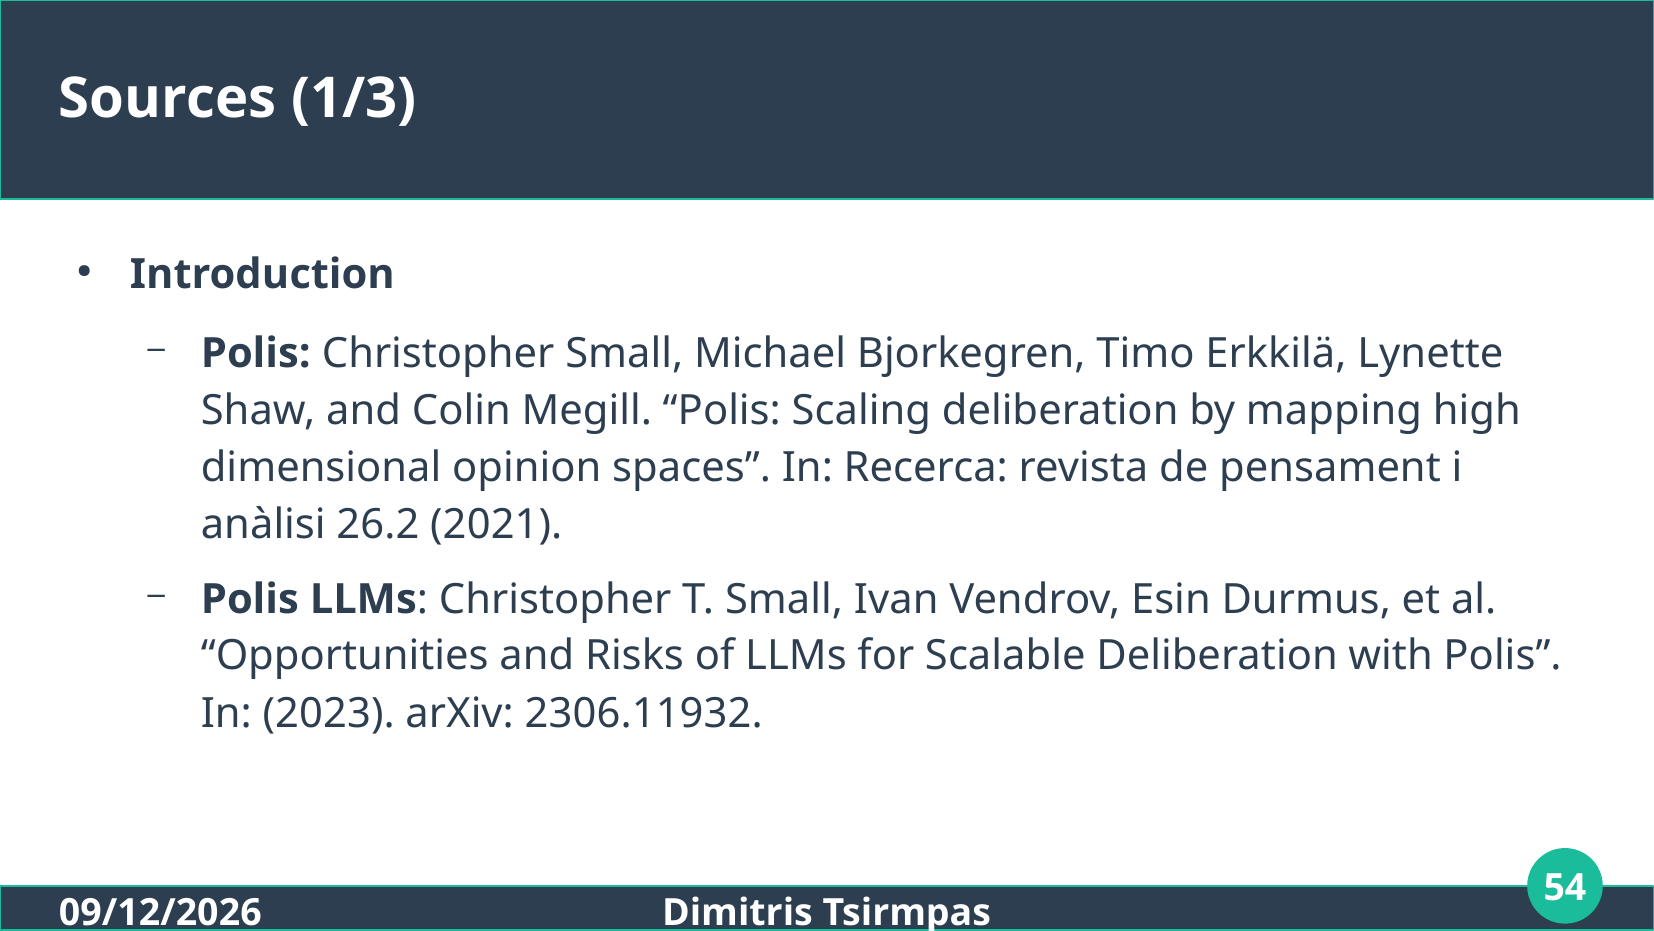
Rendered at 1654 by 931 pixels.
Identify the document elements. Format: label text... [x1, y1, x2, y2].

list Introduction Polis: Christopher Small, Michael Bjorkegren, Timo Erkkilä, Lynette Shaw, and Colin Megill. “Polis: Scaling deliberation by mapping high dimensional opinion spaces”. In: Recerca: revista de pensament i anàlisi 26.2 (2021). Polis LLMs: Christopher T. Small, Ivan Vendrov, Esin Durmus, et al. “Opportunities and Risks of LLMs for Scalable Deliberation with Polis”. In: (2023). arXiv: 2306.11932. [59, 243, 1595, 864]
title Sources (1/3) [59, 37, 1595, 155]
